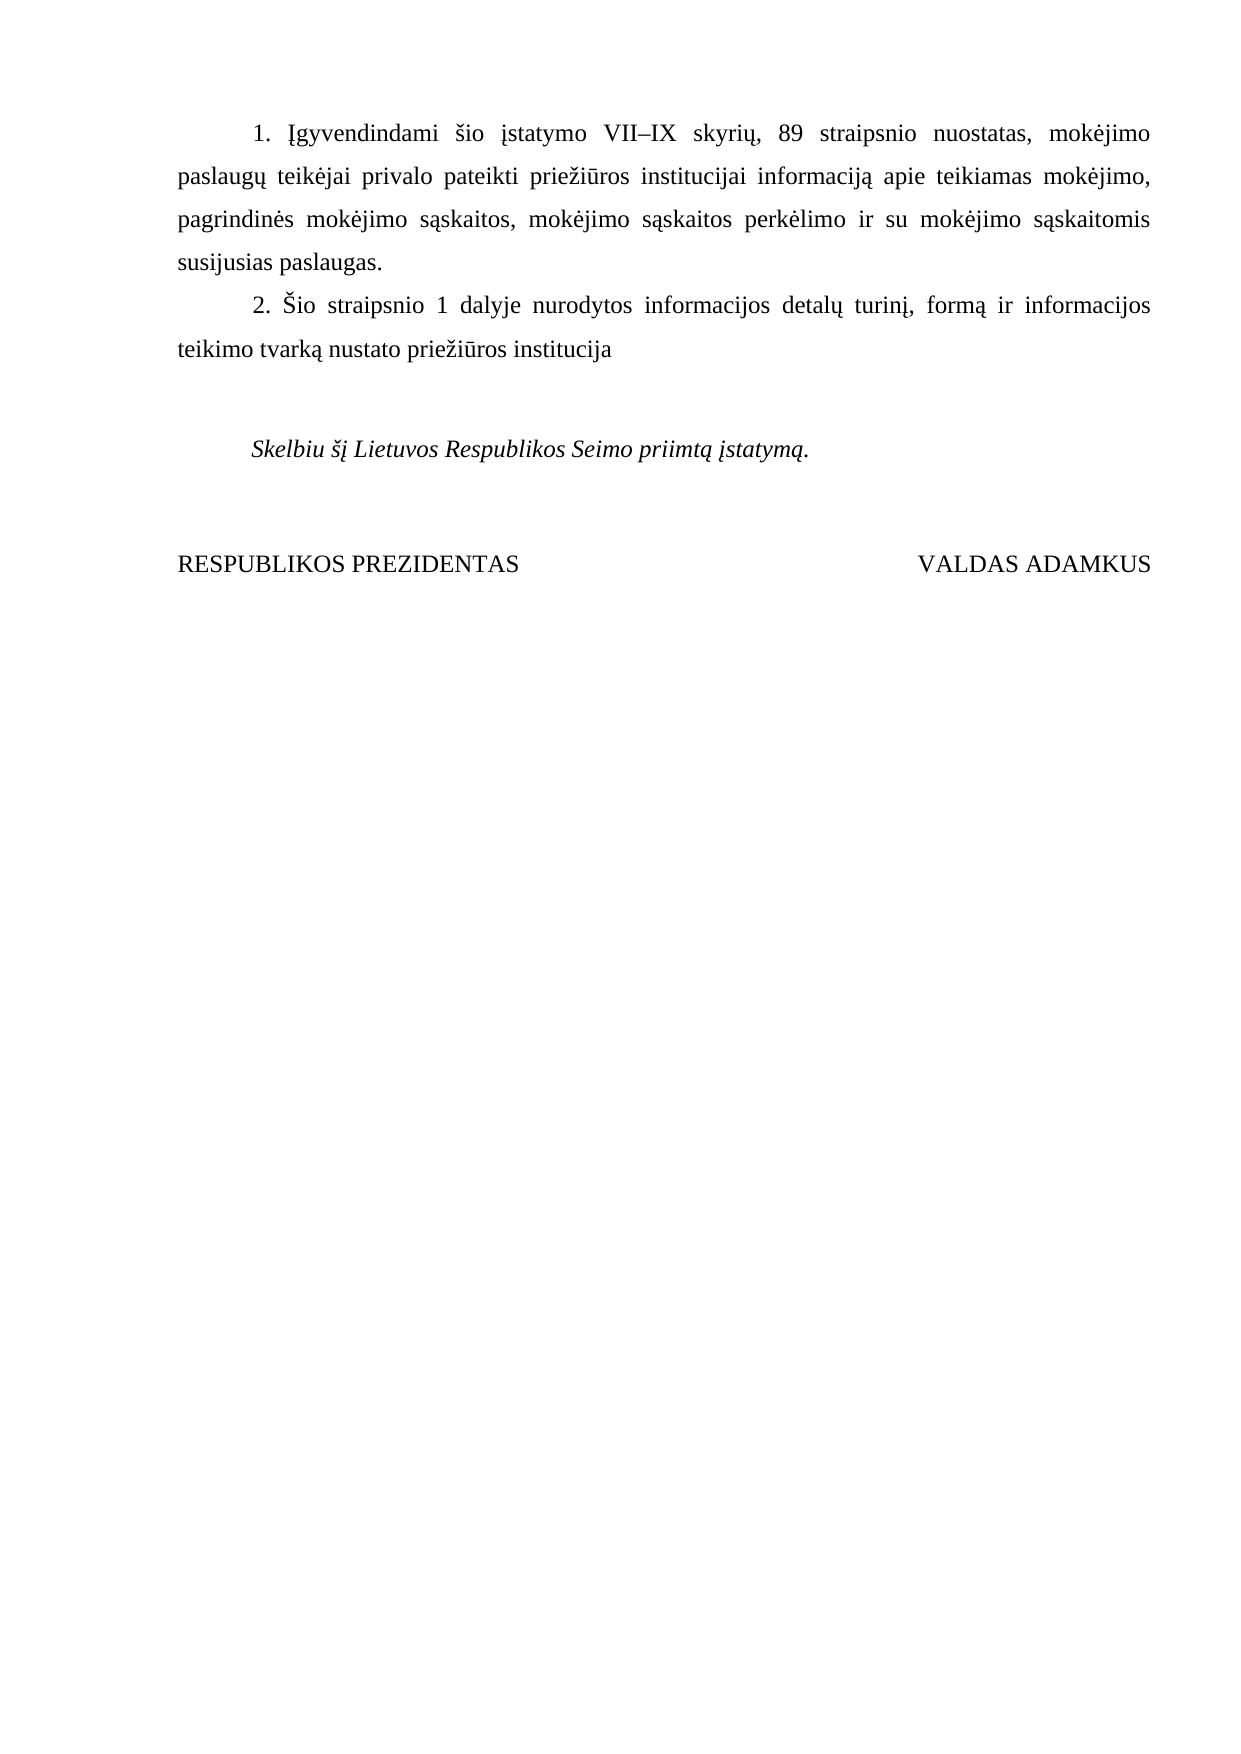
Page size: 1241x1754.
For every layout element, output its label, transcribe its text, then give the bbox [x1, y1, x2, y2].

text Skelbiu šį Lietuvos Respublikos Seimo priimtą įstatymą. [177, 434, 1152, 463]
text 1. Įgyvendindami šio įstatymo VII–IX skyrių, 89 straipsnio nuostatas, mokėjimo paslaugų teikėjai privalo pateikti priežiūros institucijai informaciją apie teikiamas mokėjimo, pagrindinės mokėjimo sąskaitos, mokėjimo sąskaitos perkėlimo ir su mokėjimo sąskaitomis susijusias paslaugas. [177, 118, 1152, 276]
text RESPUBLIKOS PREZIDENTAS VALDAS ADAMKUS [177, 549, 1152, 578]
text 2. Šio straipsnio 1 dalyje nurodytos informacijos detalų turinį, formą ir informacijos teikimo tvarką nustato priežiūros institucija [177, 291, 1152, 362]
